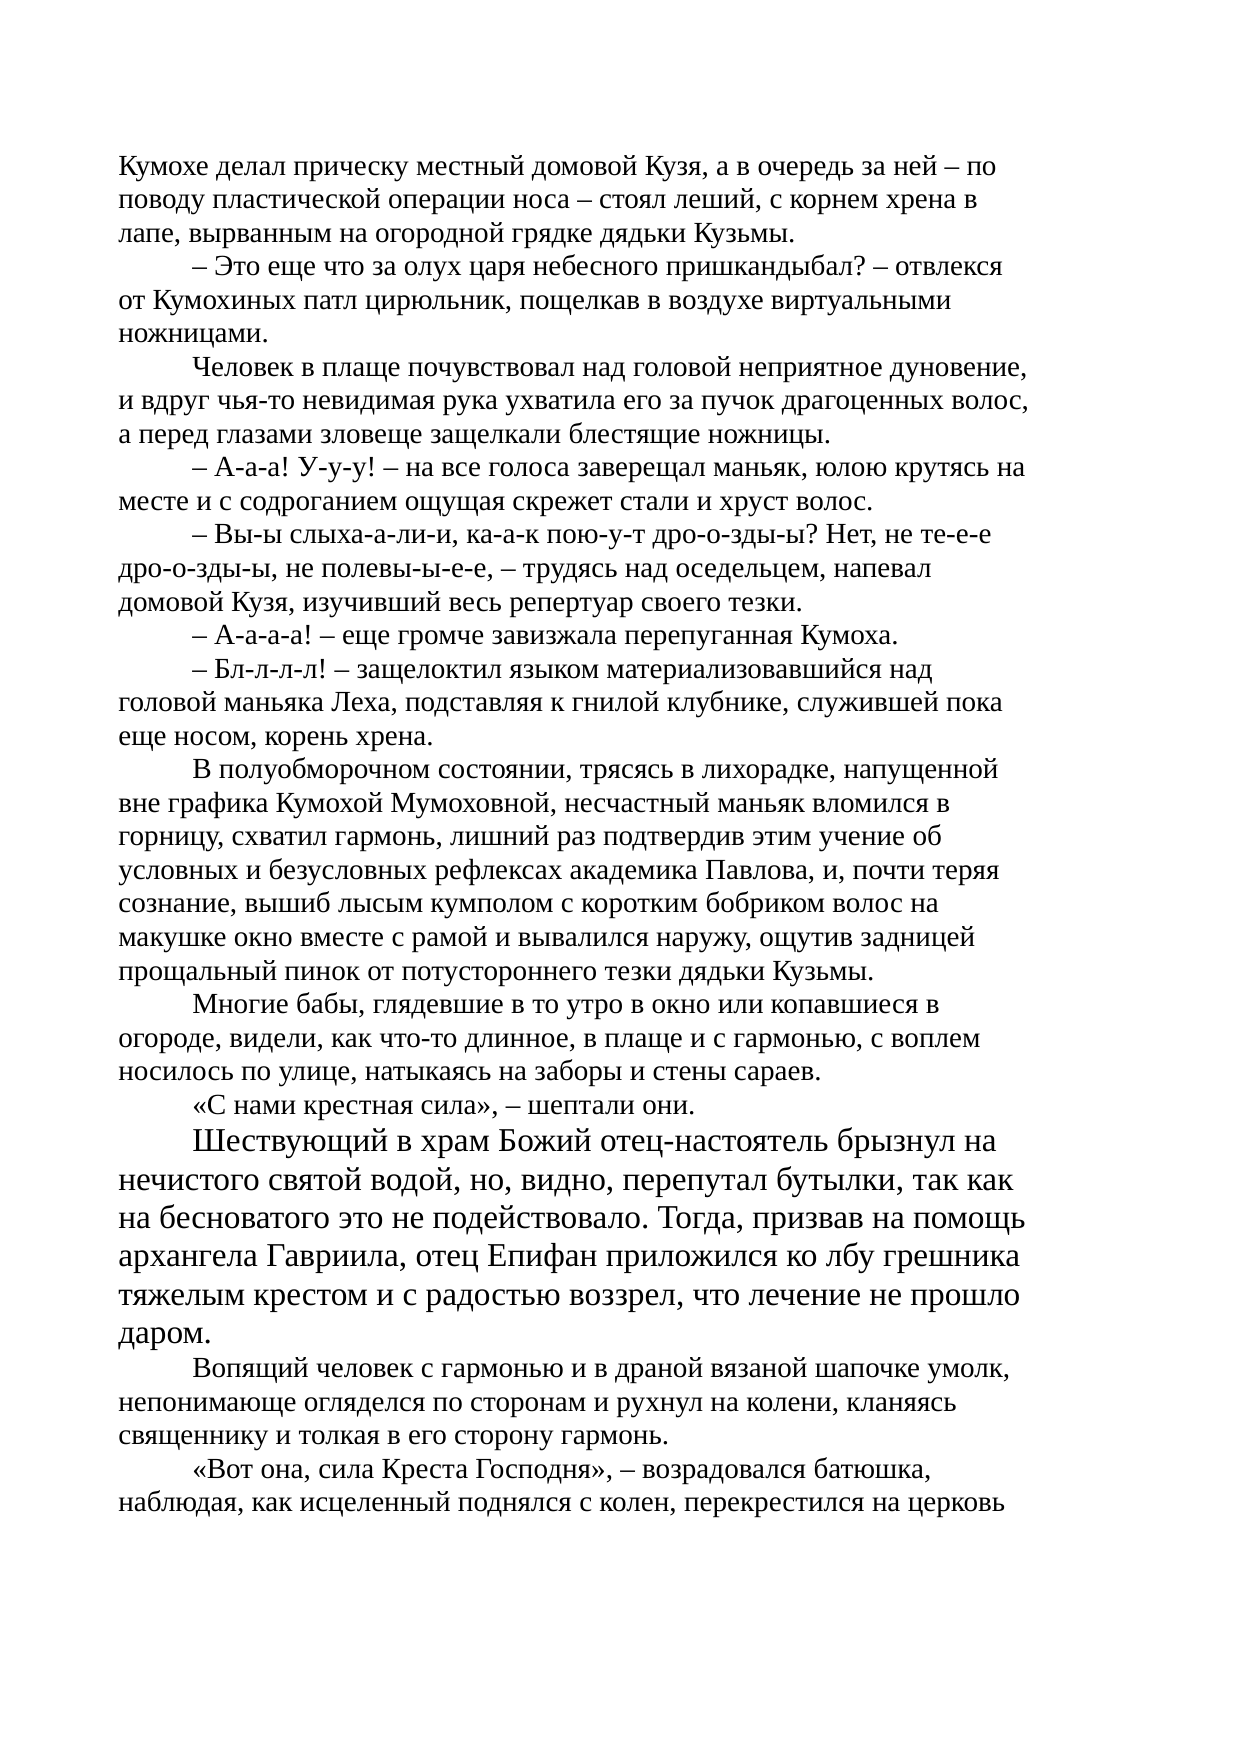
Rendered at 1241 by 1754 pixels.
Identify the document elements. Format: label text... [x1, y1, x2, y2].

text – Бл-л-л-л! – защелоктил языком материализовавшийся над головой маньяка Леха, подставляя к гнилой клубнике, служившей пока еще носом, корень хрена. [118, 651, 1033, 751]
text Шествующий в храм Божий отец-настоятель брызнул на нечистого святой водой, но, видно, перепутал бутылки, так как на бесноватого это не подействовало. Тогда, призвав на помощь архангела Гавриила, отец Епифан приложился ко лбу грешника тяжелым крестом и с радостью воззрел, что лечение не прошло даром. [118, 1120, 1033, 1350]
text «С нами крестная сила», – шептали они. [118, 1087, 1033, 1120]
text Многие бабы, глядевшие в то утро в окно или копавшиеся в огороде, видели, как что-то длинное, в плаще и с гармонью, с воплем носилось по улице, натыкаясь на заборы и стены сараев. [118, 986, 1033, 1087]
text – А-а-а! У-у-у! – на все голоса заверещал маньяк, юлою крутясь на месте и с содроганием ощущая скрежет стали и хруст волос. [118, 449, 1033, 517]
text Человек в плаще почувствовал над головой неприятное дуновение, и вдруг чья-то невидимая рука ухватила его за пучок драгоценных волос, а перед глазами зловеще защелкали блестящие ножницы. [118, 349, 1033, 449]
text Вопящий человек с гармонью и в драной вязаной шапочке умолк, непонимающе огляделся по сторонам и рухнул на колени, кланяясь священнику и толкая в его сторону гармонь. [118, 1350, 1033, 1451]
text В полуобморочном состоянии, трясясь в лихорадке, напущенной вне графика Кумохой Мумоховной, несчастный маньяк вломился в горницу, схватил гармонь, лишний раз подтвердив этим учение об условных и безусловных рефлексах академика Павлова, и, почти теряя сознание, вышиб лысым кумполом с коротким бобриком волос на макушке окно вместе с рамой и вывалился наружу, ощутив задницей прощальный пинок от потустороннего тезки дядьки Кузьмы. [118, 751, 1033, 986]
text Кумохе делал прическу местный домовой Кузя, а в очередь за ней – по поводу пластической операции носа – стоял леший, с корнем хрена в лапе, вырванным на огородной грядке дядьки Кузьмы. [118, 148, 1033, 248]
text – Это еще что за олух царя небесного пришкандыбал? – отвлекся от Кумохиных патл цирюльник, пощелкав в воздухе виртуальными ножницами. [118, 248, 1033, 349]
text «Вот она, сила Креста Господня», – возрадовался батюшка, наблюдая, как исцеленный поднялся с колен, перекрестился на церковь [118, 1451, 1033, 1518]
text – Вы-ы слыха-а-ли-и, ка-а-к пою-у-т дро-о-зды-ы? Нет, не те-е-е дро-о-зды-ы, не полевы-ы-е-е, – трудясь над оседельцем, напевал домовой Кузя, изучивший весь репертуар своего тезки. [118, 517, 1033, 617]
text – А-а-а-а! – еще громче завизжала перепуганная Кумоха. [118, 617, 1033, 651]
